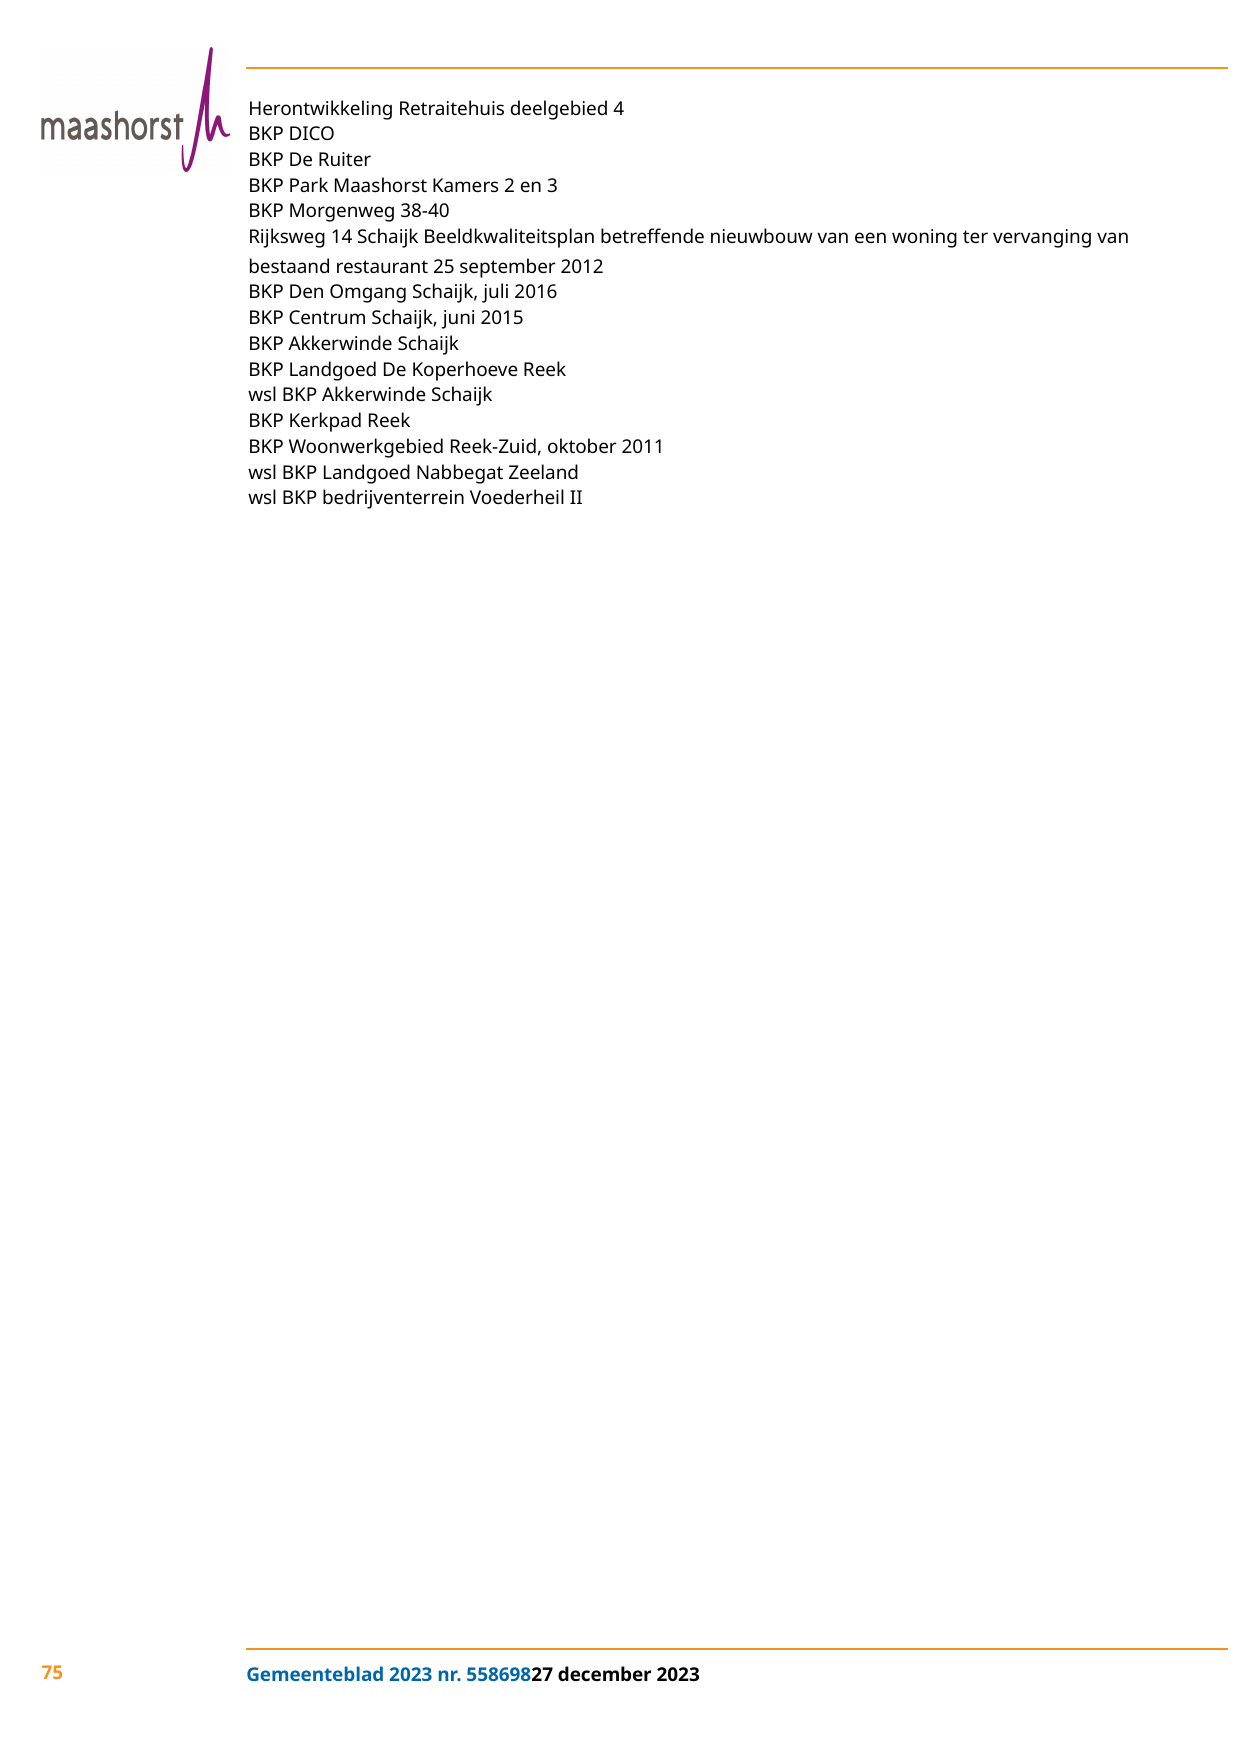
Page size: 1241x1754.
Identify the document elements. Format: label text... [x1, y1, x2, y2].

table_cell Rijksweg 14 Schaijk Beeldkwaliteitsplan betreffende nieuwbouw van een woning ter vervanging van bestaand restaurant 25 september 2012 [248, 224, 1152, 279]
table_cell BKP De Ruiter [248, 146, 1152, 172]
table_cell wsl BKP Landgoed Nabbegat Zeeland [248, 459, 1152, 484]
table_cell BKP Woonwerkgebied Reek-Zuid, oktober 2011 [248, 433, 1152, 459]
table_cell BKP DICO [248, 121, 1152, 146]
table_cell BKP Morgenweg 38-40 [248, 198, 1152, 223]
table_cell BKP Den Omgang Schaijk, juli 2016 [248, 279, 1152, 304]
picture [41, 47, 231, 172]
table_cell Herontwikkeling Retraitehuis deelgebied 4 [248, 95, 1152, 121]
table_cell BKP Park Maashorst Kamers 2 en 3 [248, 172, 1152, 198]
table_cell BKP Kerkpad Reek [248, 408, 1152, 433]
table_cell wsl BKP Akkerwinde Schaijk [248, 382, 1152, 407]
table_cell wsl BKP bedrijventerrein Voederheil II [248, 485, 1152, 510]
table_cell BKP Centrum Schaijk, juni 2015 [248, 305, 1152, 330]
table_cell BKP Landgoed De Koperhoeve Reek [248, 356, 1152, 382]
table_cell BKP Akkerwinde Schaijk [248, 330, 1152, 356]
